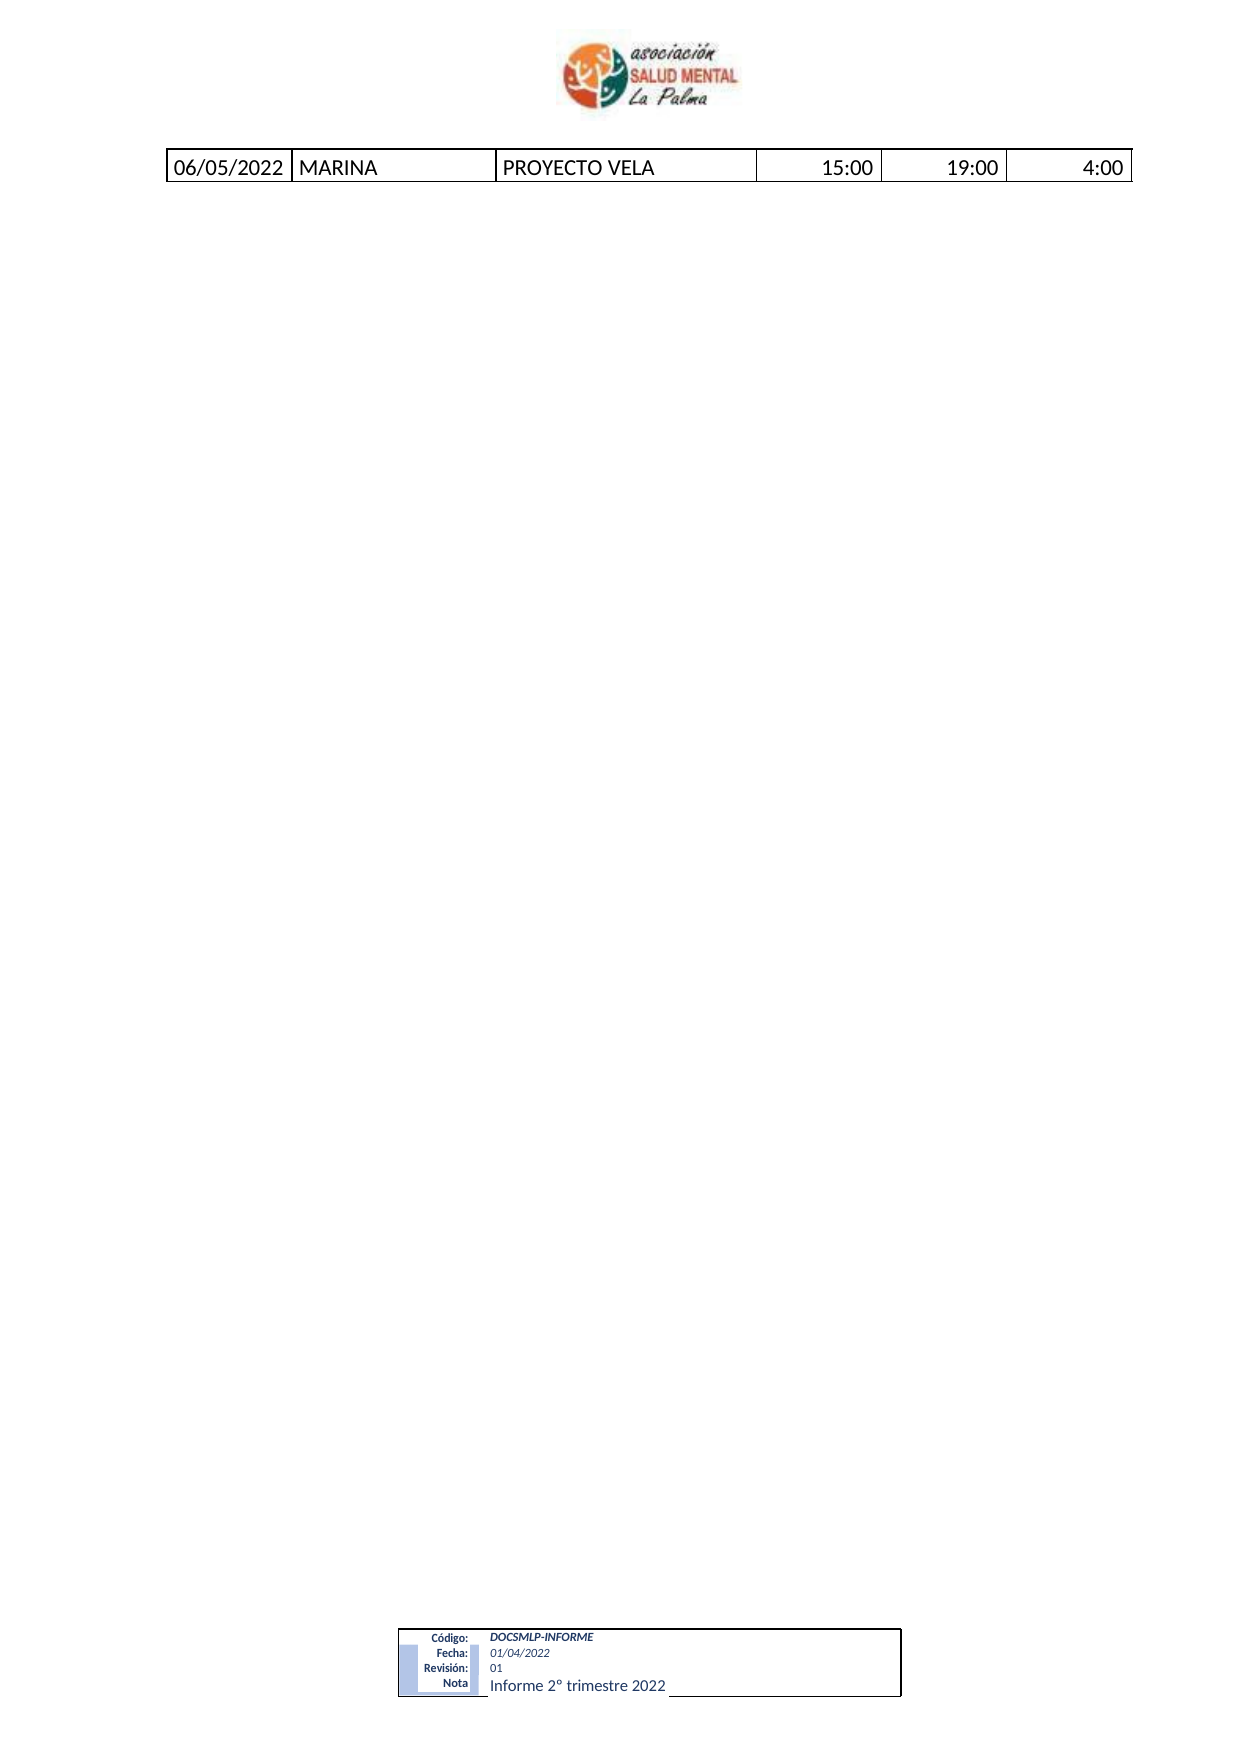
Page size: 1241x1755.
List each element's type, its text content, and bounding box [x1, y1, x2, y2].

table_cell PROYECTO VELA [497, 150, 756, 181]
table_cell 19:00 [882, 150, 1006, 181]
table_cell 4:00 [1007, 150, 1131, 181]
table_cell 06/05/2022 [168, 150, 291, 181]
table_cell MARINA [293, 150, 495, 181]
table_cell 15:00 [757, 150, 881, 181]
